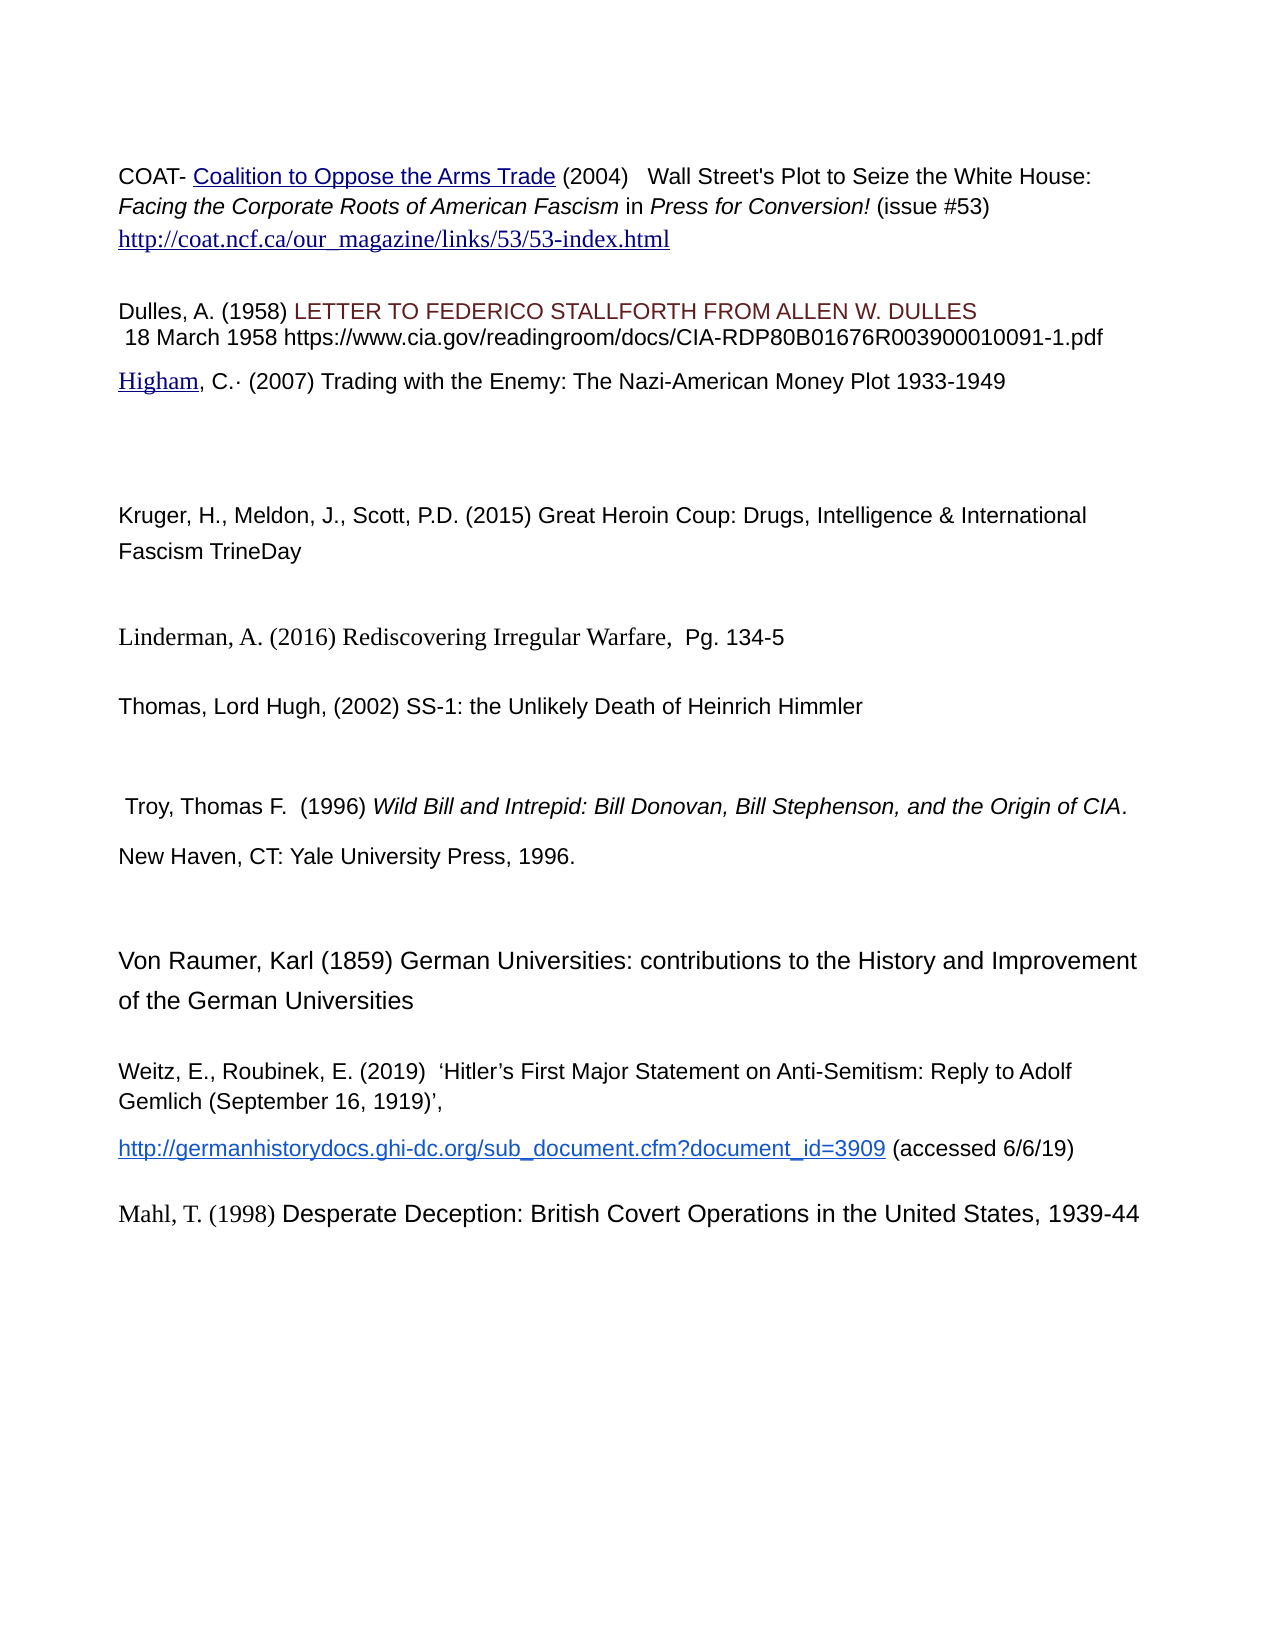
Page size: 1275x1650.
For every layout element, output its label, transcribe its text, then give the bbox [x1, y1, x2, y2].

text Troy, Thomas F. (1996) Wild Bill and Intrepid: Bill Donovan, Bill Stephenson, and the Origin of CIA. New Haven, CT: Yale University Press, 1996. [118, 770, 1157, 870]
text Higham, C.· (2007) Trading with the Enemy: The Nazi-American Money Plot 1933-1949 [118, 366, 1157, 395]
text 18 March 1958 https://www.cia.gov/readingroom/docs/CIA-RDP80B01676R003900010091-1.pdf [118, 324, 1157, 350]
text Von Raumer, Karl (1859) German Universities: contributions to the History and Improvement of the German Universities [118, 946, 1157, 1014]
text Kruger, H., Meldon, J., Scott, P.D. (2015) Great Heroin Coup: Drugs, Intelligence & International Fascism TrineDay [118, 502, 1157, 564]
text Thomas, Lord Hugh, (2002) SS-1: the Unlikely Death of Heinrich Himmler [118, 670, 1157, 720]
text Dulles, A. (1958) LETTER TO FEDERICO STALLFORTH FROM ALLEN W. DULLES [118, 298, 1157, 324]
text COAT- Coalition to Oppose the Arms Trade (2004) Wall Street's Plot to Seize the White House: Facing the Corporate Roots of American Fascism in Press for Conversion! (issue #53) http://coat.ncf.ca/our_magazine/links/53/53-index.html [118, 163, 1157, 252]
text Linderman, A. (2016) Rediscovering Irregular Warfare, Pg. 134-5 [118, 622, 1157, 651]
text Weitz, E., Roubinek, E. (2019) ‘Hitler’s First Major Statement on Anti-Semitism: Reply to Adolf Gemlich (September 16, 1919)’, [118, 1025, 1157, 1114]
text http://germanhistorydocs.ghi-dc.org/sub_document.cfm?document_id=3909 (accessed 6/6/19) Mahl, T. (1998) Desperate Deception: British Covert Operations in the United States, 1939-44 [118, 1133, 1157, 1228]
